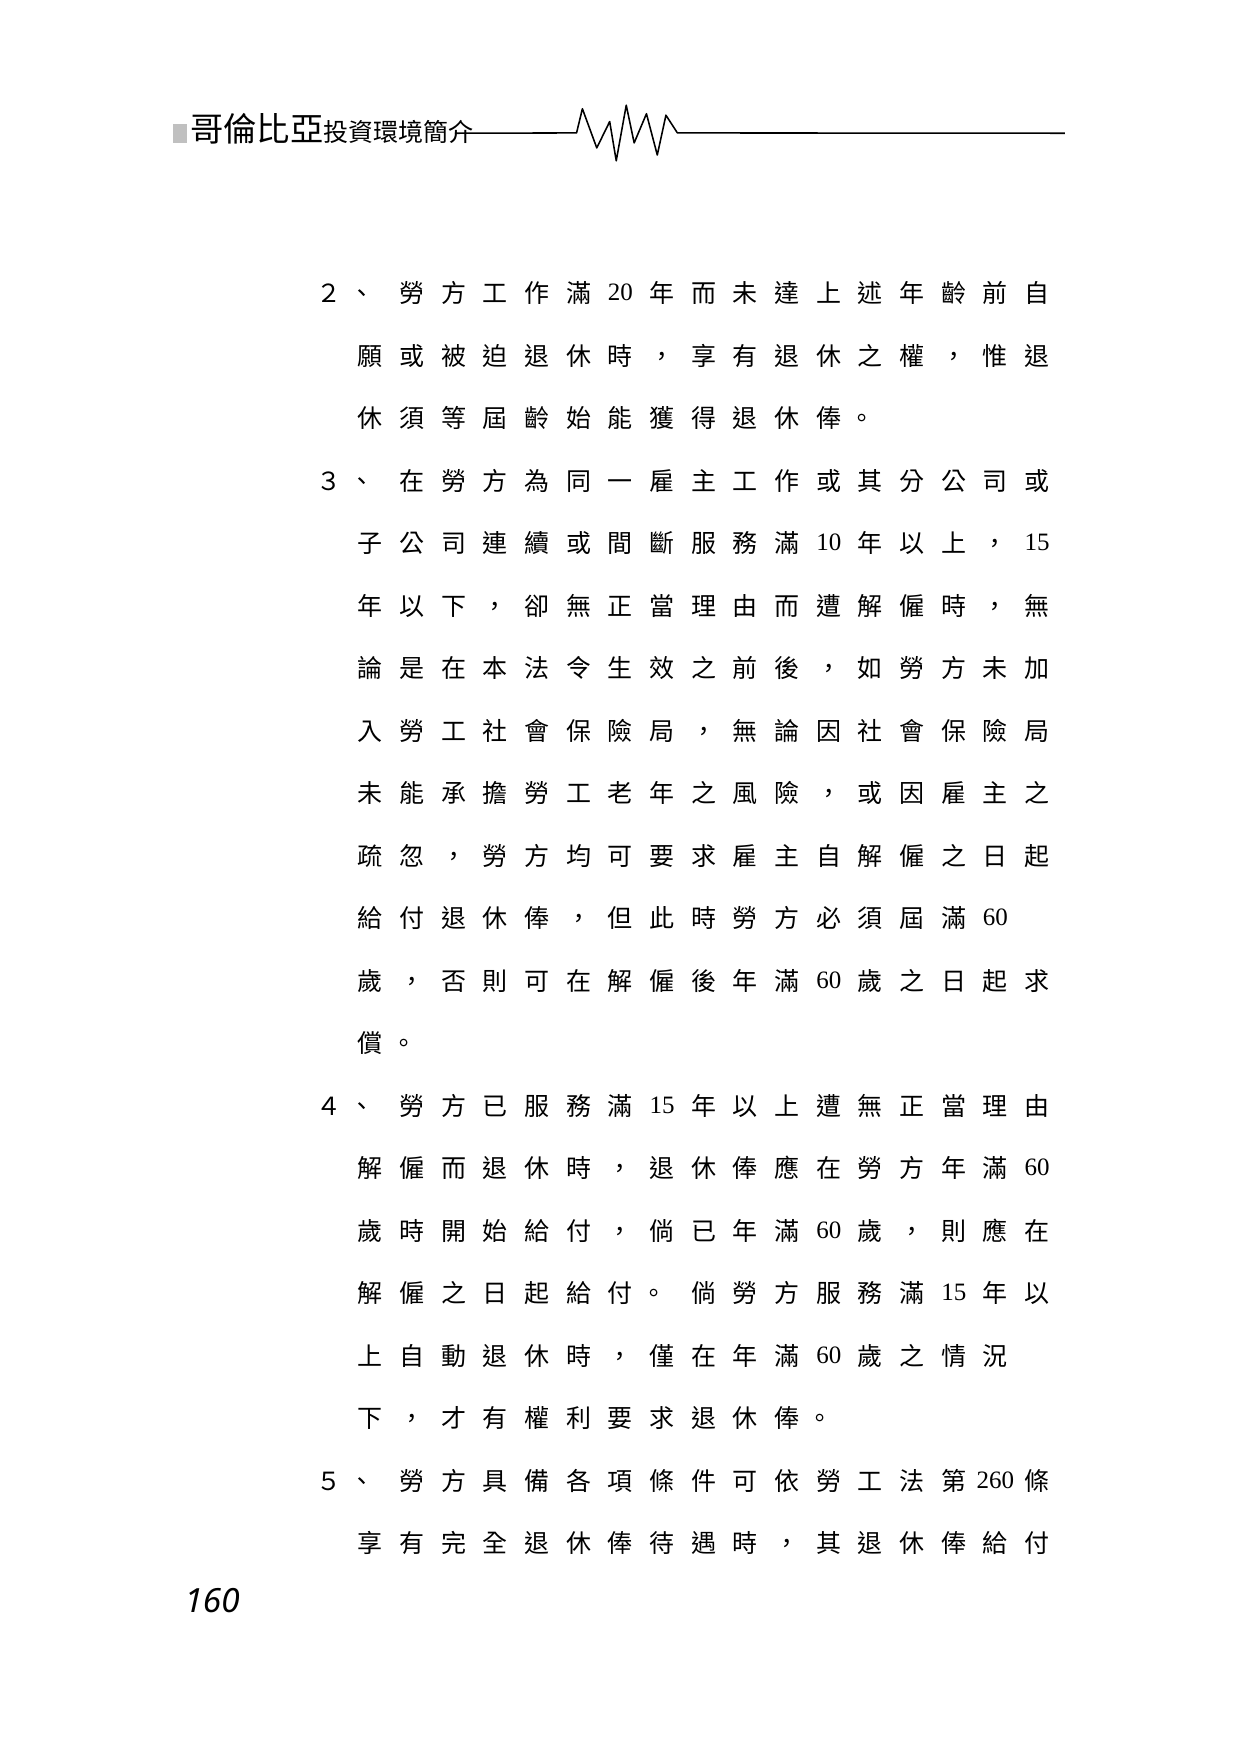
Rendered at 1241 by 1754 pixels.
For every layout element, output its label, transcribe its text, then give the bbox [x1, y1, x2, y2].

text ５、勞方具備各項條件可依勞工法第260條享有完全退休俸待遇時，其退休俸給付 [281, 1438, 1058, 1563]
text ２、勞方工作滿20年而未達上述年齡前自願或被迫退休時，享有退休之權，惟退休須等屆齡始能獲得退休俸。 [281, 250, 1058, 438]
text ４、勞方已服務滿15年以上遭無正當理由解僱而退休時，退休俸應在勞方年滿60歲時開始給付，倘已年滿60歲，則應在解僱之日起給付。倘勞方服務滿15年以上自動退休時，僅在年滿60歲之情況下，才有權利要求退休俸。 [281, 1063, 1058, 1438]
text ３、在勞方為同一雇主工作或其分公司或子公司連續或間斷服務滿10年以上，15年以下，卻無正當理由而遭解僱時，無論是在本法令生效之前後，如勞方未加入勞工社會保險局，無論因社會保險局未能承擔勞工老年之風險，或因雇主之疏忽，勞方均可要求雇主自解僱之日起給付退休俸，但此時勞方必須屆滿60歲，否則可在解僱後年滿60歲之日起求償。 [281, 438, 1058, 1063]
